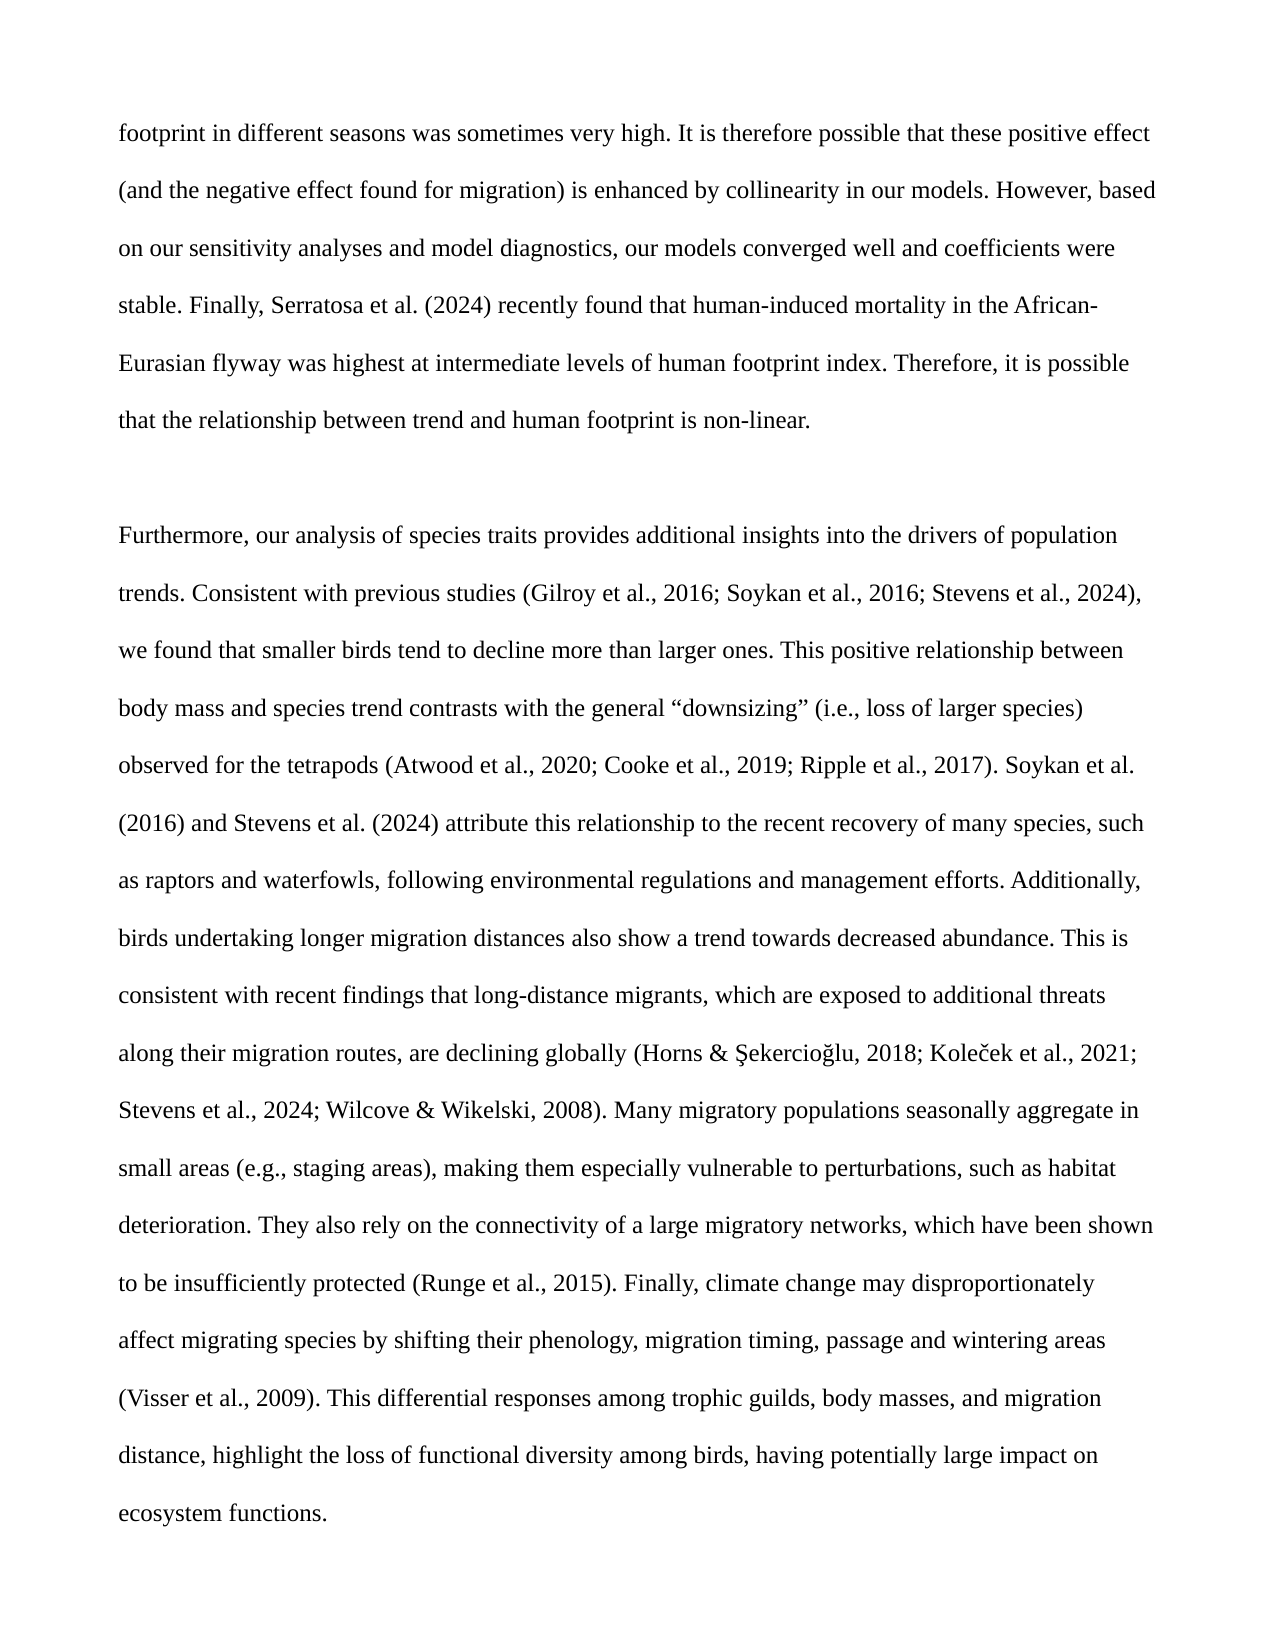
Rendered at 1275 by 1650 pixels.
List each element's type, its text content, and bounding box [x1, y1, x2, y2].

text Furthermore, our analysis of species traits provides additional insights into the drivers of population trends. Consistent with previous studies (Gilroy et al., 2016; Soykan et al., 2016; Stevens et al., 2024), we found that smaller birds tend to decline more than larger ones. This positive relationship between body mass and species trend contrasts with the general “downsizing” (i.e., loss of larger species) observed for the tetrapods (Atwood et al., 2020; Cooke et al., 2019; Ripple et al., 2017). Soykan et al. (2016) and Stevens et al. (2024) attribute this relationship to the recent recovery of many species, such as raptors and waterfowls, following environmental regulations and management efforts. Additionally, birds undertaking longer migration distances also show a trend towards decreased abundance. This is consistent with recent findings that long-distance migrants, which are exposed to additional threats along their migration routes, are declining globally (Horns & Şekercioğlu, 2018; Koleček et al., 2021; Stevens et al., 2024; Wilcove & Wikelski, 2008). Many migratory populations seasonally aggregate in small areas (e.g., staging areas), making them especially vulnerable to perturbations, such as habitat deterioration. They also rely on the connectivity of a large migratory networks, which have been shown to be insufficiently protected (Runge et al., 2015). Finally, climate change may disproportionately affect migrating species by shifting their phenology, migration timing, passage and wintering areas (Visser et al., 2009). This differential responses among trophic guilds, body masses, and migration distance, highlight the loss of functional diversity among birds, having potentially large impact on ecosystem functions. [118, 521, 1157, 1527]
text footprint in different seasons was sometimes very high. It is therefore possible that these positive effect (and the negative effect found for migration) is enhanced by collinearity in our models. However, based on our sensitivity analyses and model diagnostics, our models converged well and coefficients were stable. Finally, Serratosa et al. (2024) recently found that human-induced mortality in the African-Eurasian flyway was highest at intermediate levels of human footprint index. Therefore, it is possible that the relationship between trend and human footprint is non-linear. [118, 118, 1157, 434]
